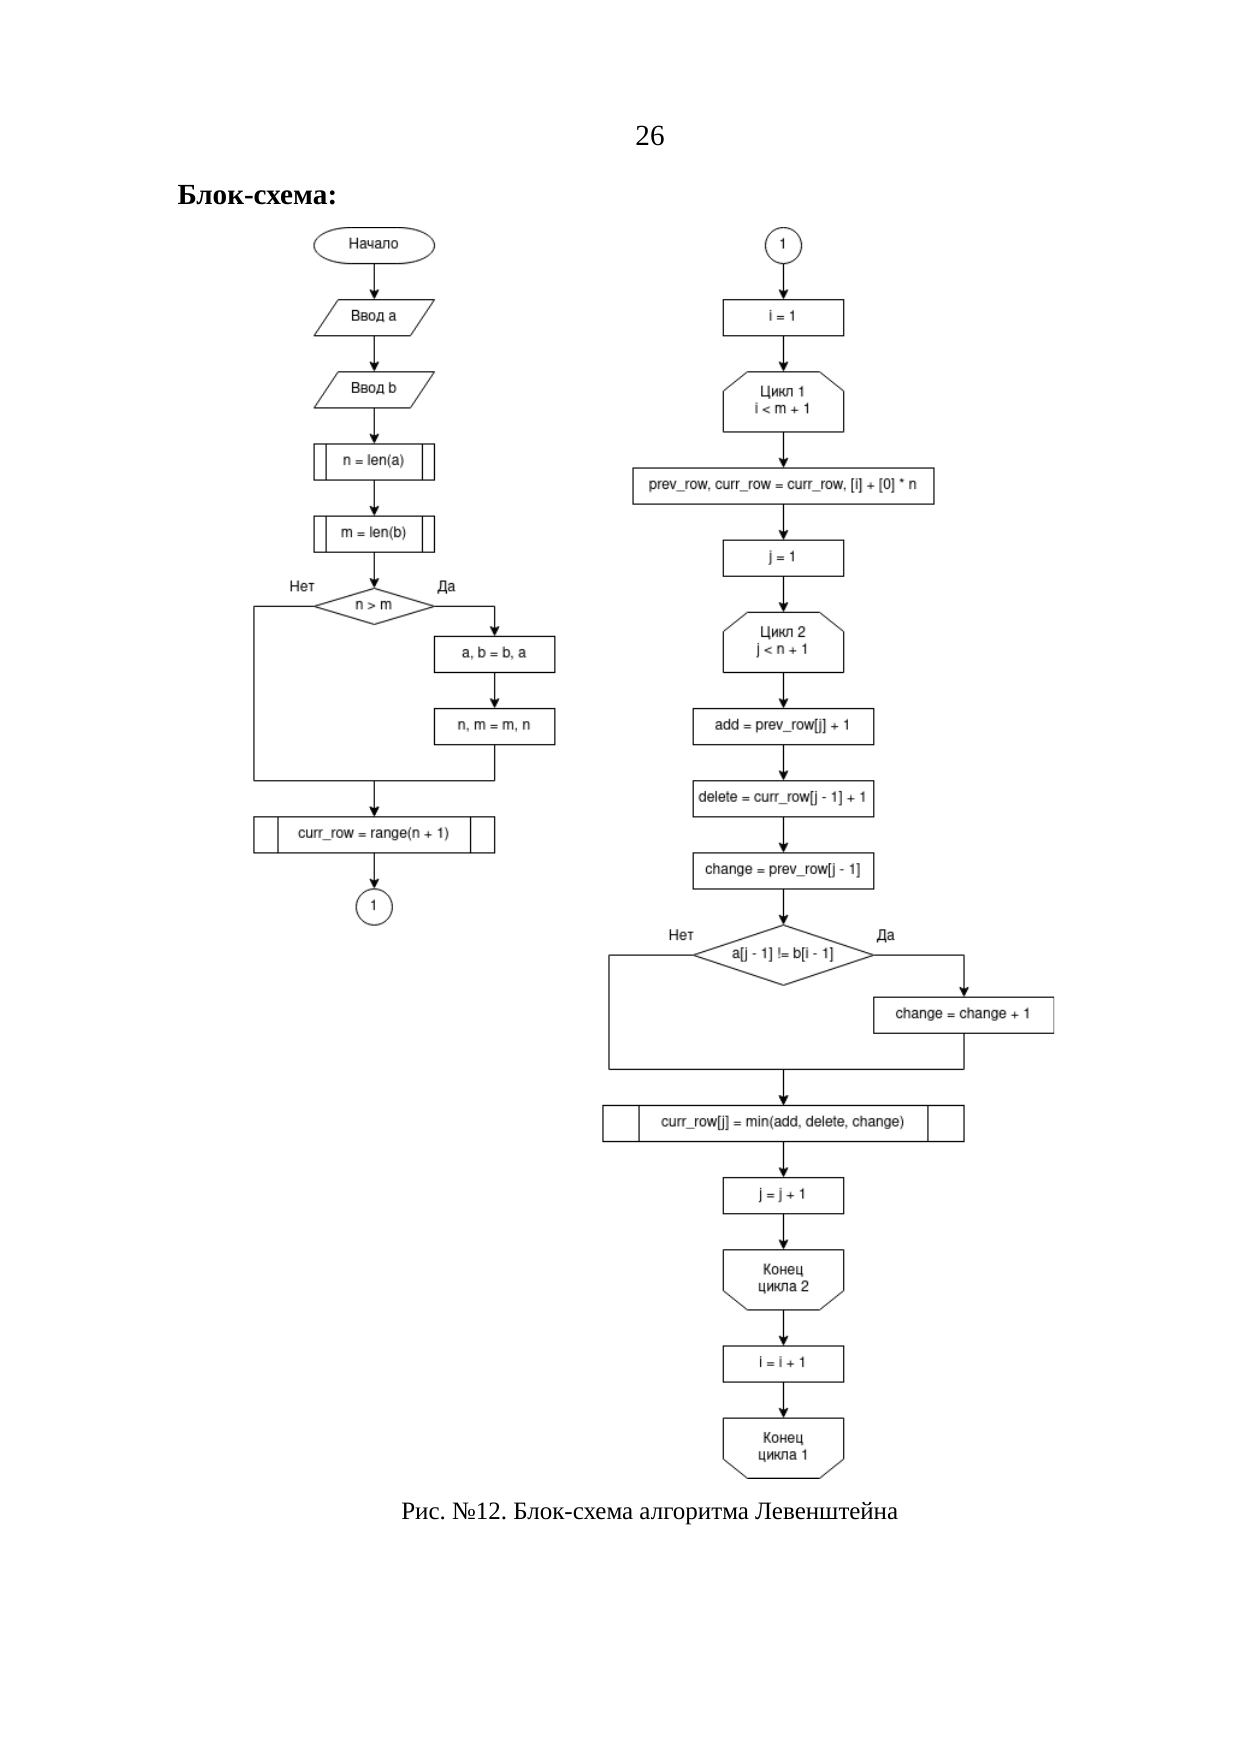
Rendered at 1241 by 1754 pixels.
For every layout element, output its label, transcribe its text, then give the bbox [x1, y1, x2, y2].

text Рис. №12. Блок-схема алгоритма Левенштейна [177, 1496, 1122, 1524]
picture [245, 227, 1055, 1479]
text Блок-схема: [177, 177, 1122, 211]
